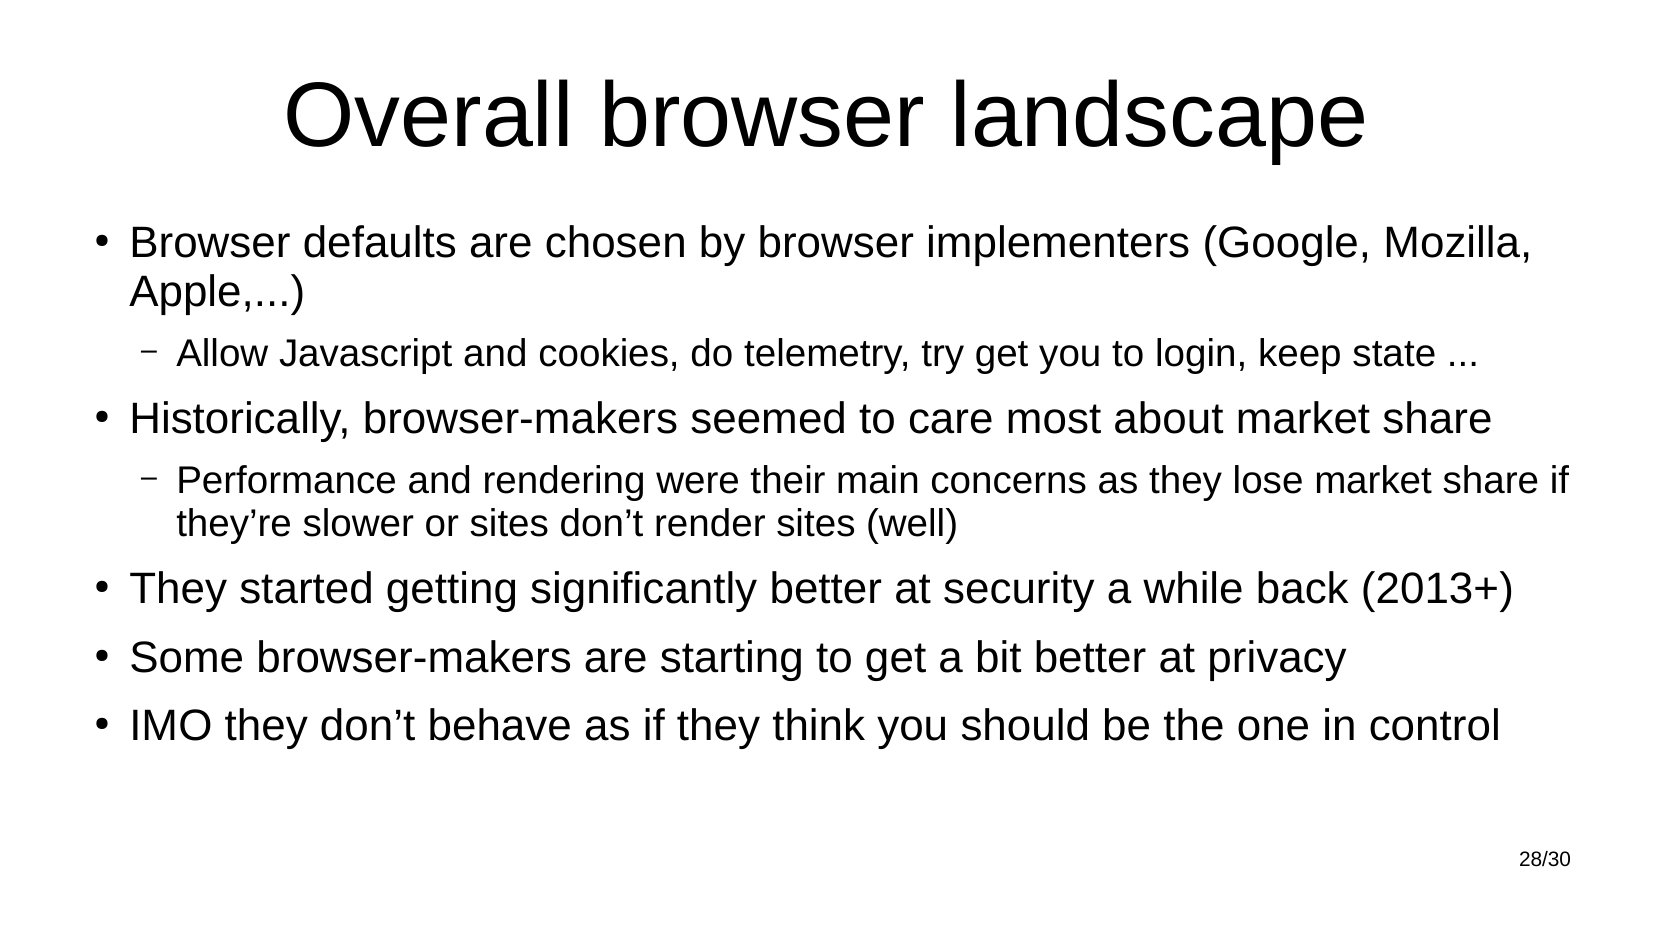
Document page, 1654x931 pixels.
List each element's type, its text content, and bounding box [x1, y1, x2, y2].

list Browser defaults are chosen by browser implementers (Google, Mozilla, Apple,...) Allow Javascript and cookies, do telemetry, try get you to login, keep state ... Historically, browser-makers seemed to care most about market share Performance and rendering were their main concerns as they lose market share if they’re slower or sites don’t render sites (well) They started getting significantly better at security a while back (2013+) Some browser-makers are starting to get a bit better at privacy IMO they don’t behave as if they think you should be the one in control [82, 217, 1571, 758]
title Overall browser landscape [82, 37, 1571, 193]
